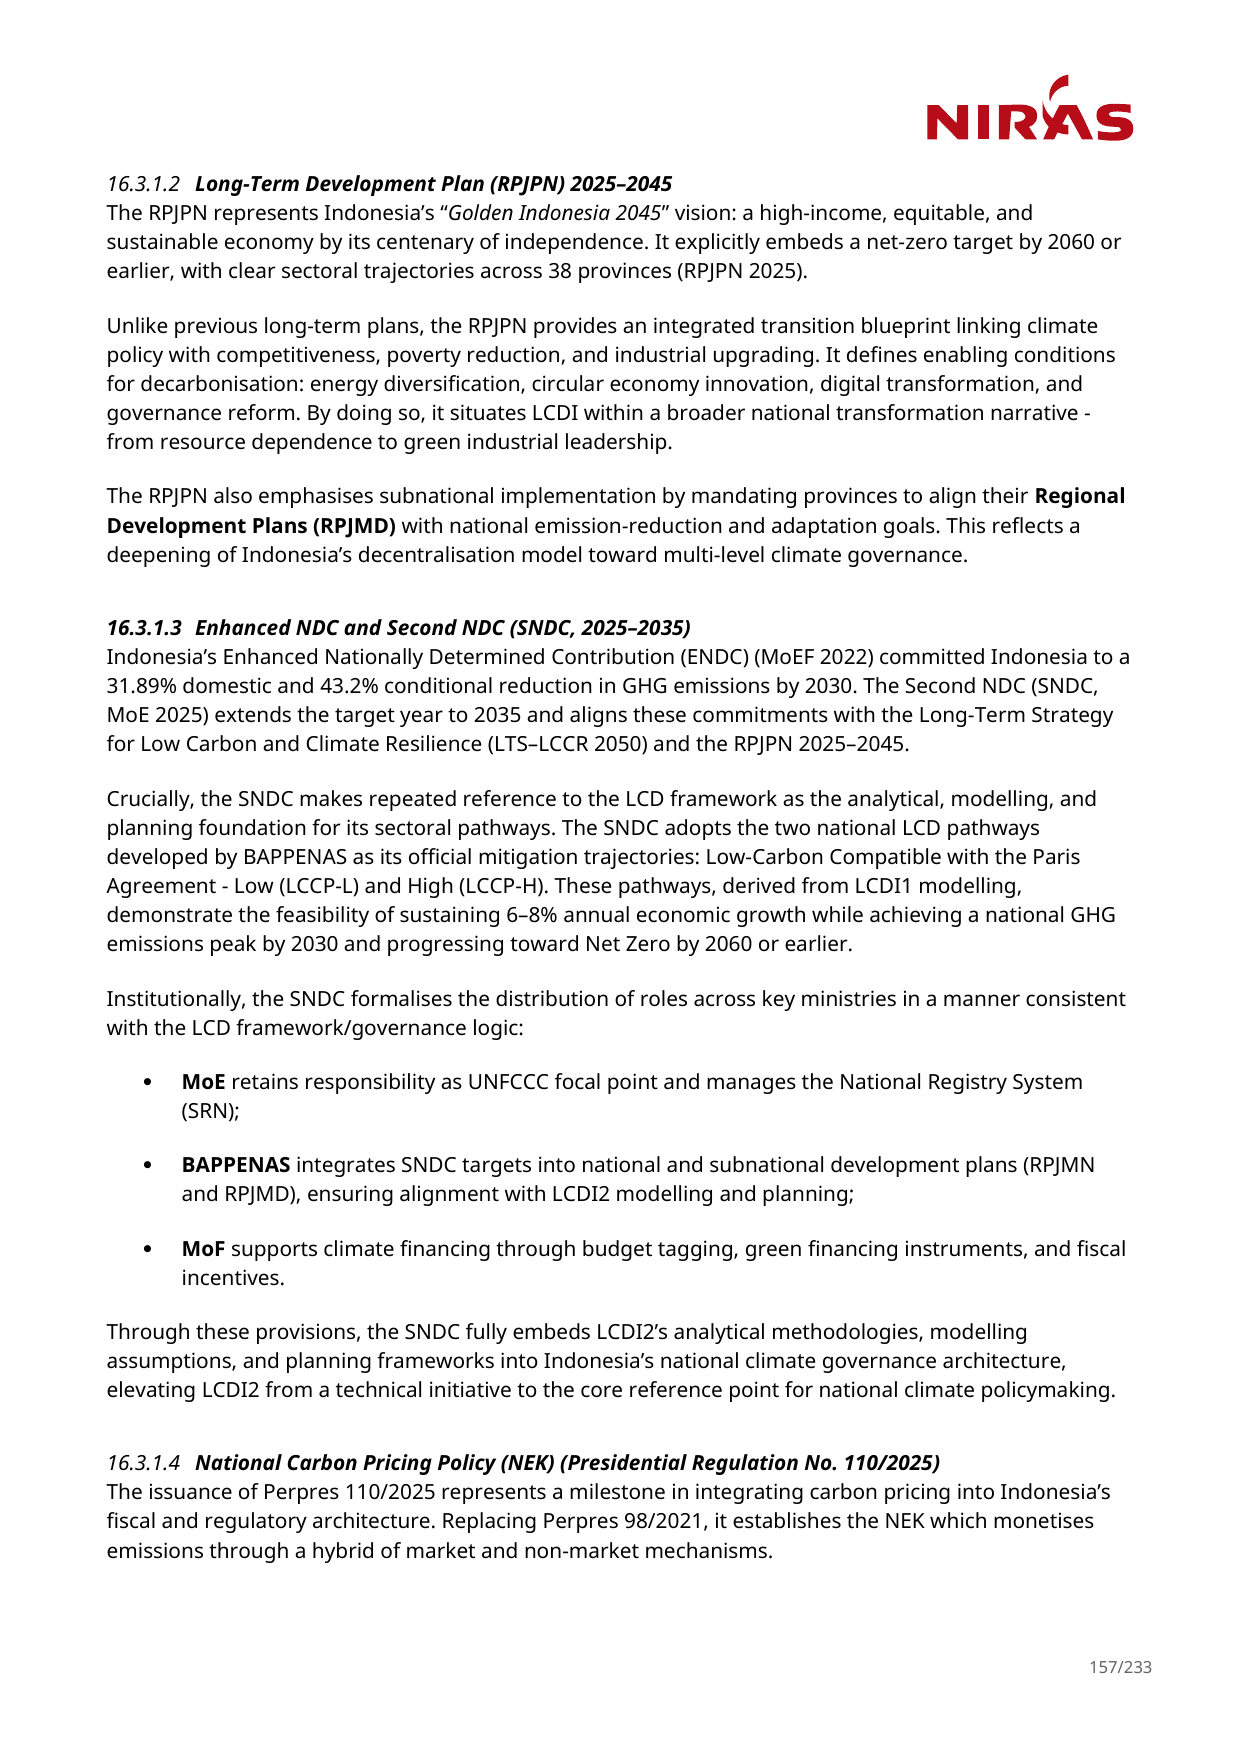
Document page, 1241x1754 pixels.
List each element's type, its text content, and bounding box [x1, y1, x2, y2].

text Institutionally, the SNDC formalises the distribution of roles across key ministries in a manner consistent with the LCD framework/governance logic: [106, 983, 1134, 1041]
text The RPJPN also emphasises subnational implementation by mandating provinces to align their Regional Development Plans (RPJMD) with national emission-reduction and adaptation goals. This reflects a deepening of Indonesia’s decentralisation model toward multi-level climate governance. [106, 481, 1134, 568]
text Unlike previous long-term plans, the RPJPN provides an integrated transition blueprint linking climate policy with competitiveness, poverty reduction, and industrial upgrading. It defines enabling conditions for decarbonisation: energy diversification, circular economy innovation, digital transformation, and governance reform. By doing so, it situates LCDI within a broader national transformation narrative - from resource dependence to green industrial leadership. [106, 310, 1134, 456]
text The issuance of Perpres 110/2025 represents a milestone in integrating carbon pricing into Indonesia’s fiscal and regulatory architecture. Replacing Perpres 98/2021, it establishes the NEK which monetises emissions through a hybrid of market and non-market mechanisms. [106, 1477, 1134, 1564]
subtitle Enhanced NDC and Second NDC (SNDC, 2025–2035) [106, 612, 1134, 641]
text Indonesia’s Enhanced Nationally Determined Contribution (ENDC) (MoEF 2022) committed Indonesia to a 31.89% domestic and 43.2% conditional reduction in GHG emissions by 2030. The Second NDC (SNDC, MoE 2025) extends the target year to 2035 and aligns these commitments with the Long-Term Strategy for Low Carbon and Climate Resilience (LTS–LCCR 2050) and the RPJPN 2025–2045. [106, 641, 1134, 758]
list MoE retains responsibility as UNFCCC focal point and manages the National Registry System (SRN); [144, 1066, 1134, 1124]
text Through these provisions, the SNDC fully embeds LCDI2’s analytical methodologies, modelling assumptions, and planning frameworks into Indonesia’s national climate governance architecture, elevating LCDI2 from a technical initiative to the core reference point for national climate policymaking. [106, 1316, 1134, 1404]
subtitle National Carbon Pricing Policy (NEK) (Presidential Regulation No. 110/2025) [106, 1447, 1134, 1477]
list MoF supports climate financing through budget tagging, green financing instruments, and fiscal incentives. [144, 1233, 1134, 1291]
text The RPJPN represents Indonesia’s “Golden Indonesia 2045” vision: a high-income, equitable, and sustainable economy by its centenary of independence. It explicitly embeds a net-zero target by 2060 or earlier, with clear sectoral trajectories across 38 provinces (RPJPN 2025). [106, 197, 1134, 285]
subtitle Long-Term Development Plan (RPJPN) 2025–2045 [106, 168, 1134, 197]
text Crucially, the SNDC makes repeated reference to the LCD framework as the analytical, modelling, and planning foundation for its sectoral pathways. The SNDC adopts the two national LCD pathways developed by BAPPENAS as its official mitigation trajectories: Low-Carbon Compatible with the Paris Agreement - Low (LCCP-L) and High (LCCP-H). These pathways, derived from LCDI1 modelling, demonstrate the feasibility of sustaining 6–8% annual economic growth while achieving a national GHG emissions peak by 2030 and progressing toward Net Zero by 2060 or earlier. [106, 783, 1134, 958]
list BAPPENAS integrates SNDC targets into national and subnational development plans (RPJMN and RPJMD), ensuring alignment with LCDI2 modelling and planning; [144, 1149, 1134, 1208]
